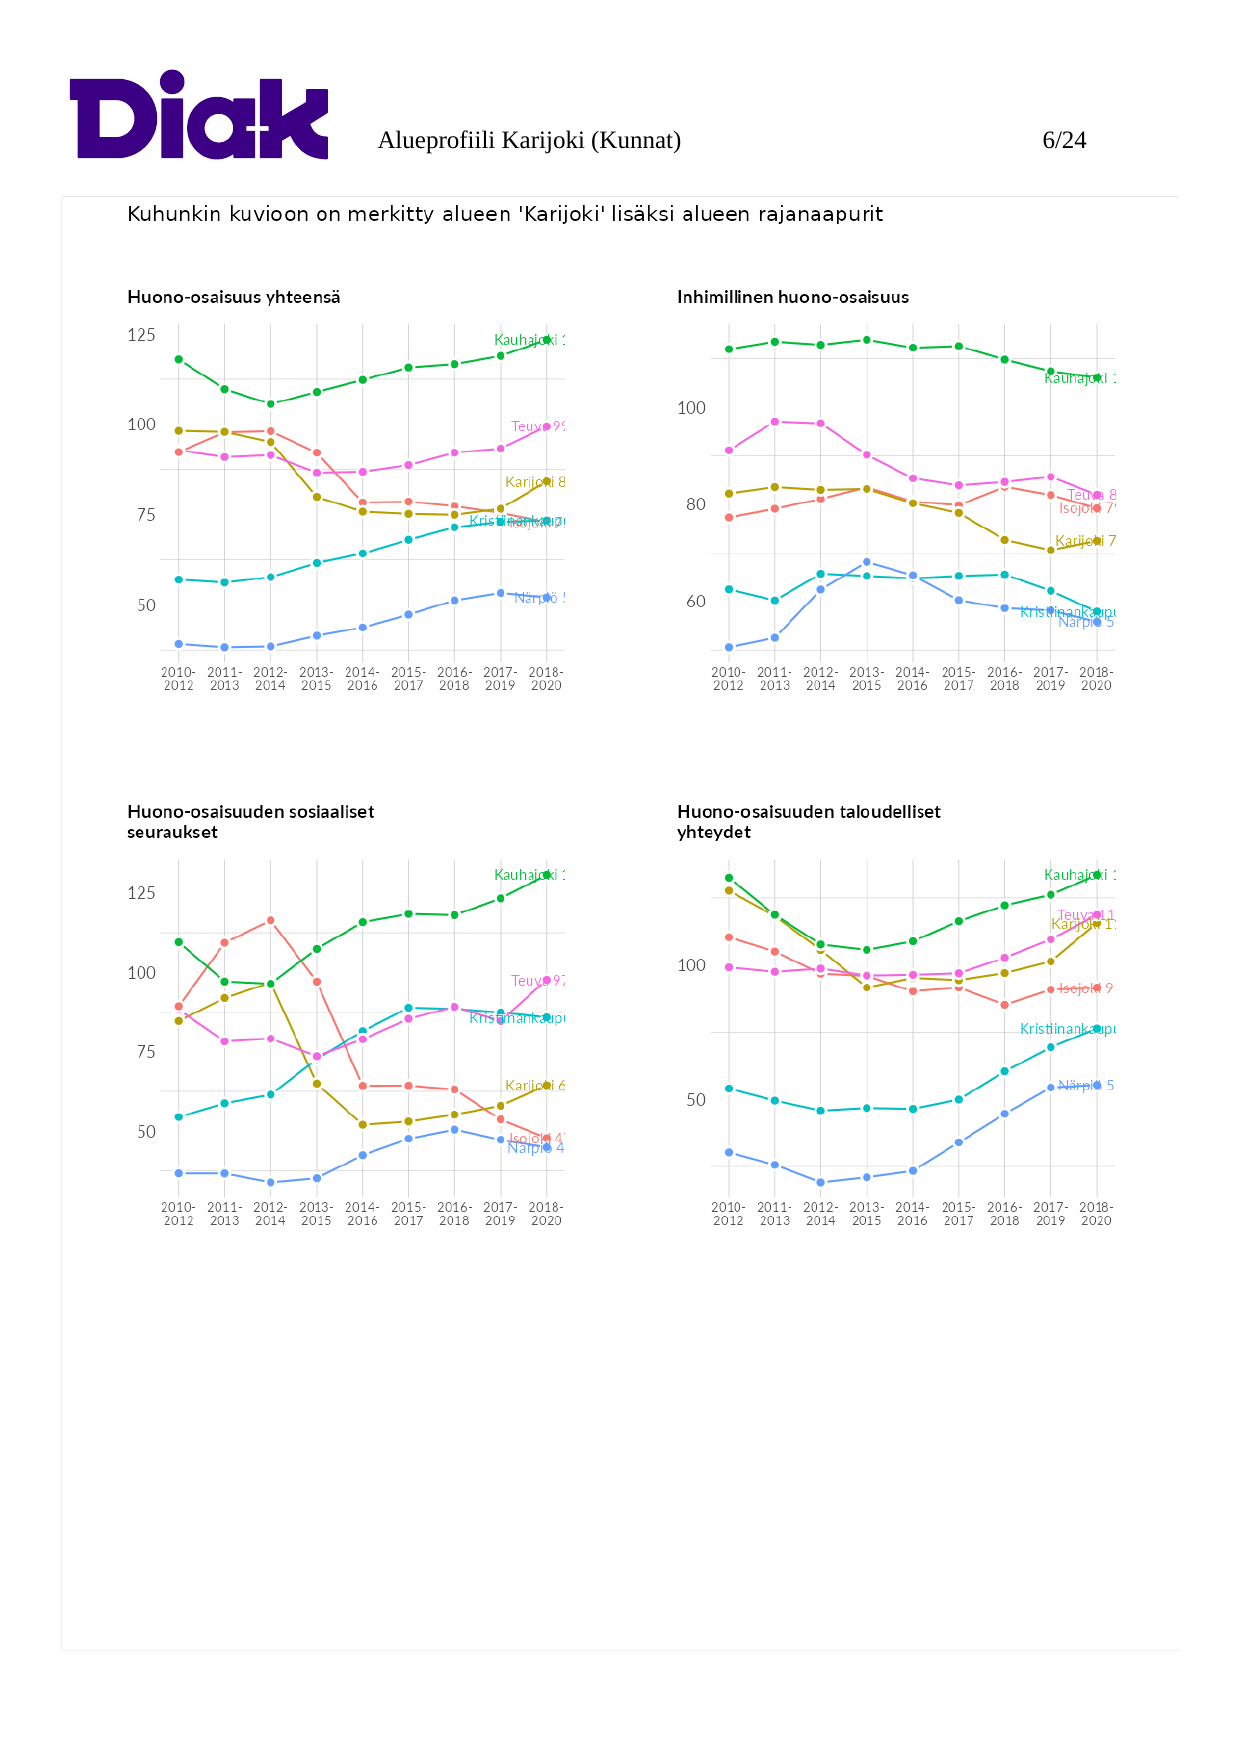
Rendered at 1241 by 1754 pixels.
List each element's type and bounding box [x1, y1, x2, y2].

picture [61, 196, 1179, 1651]
